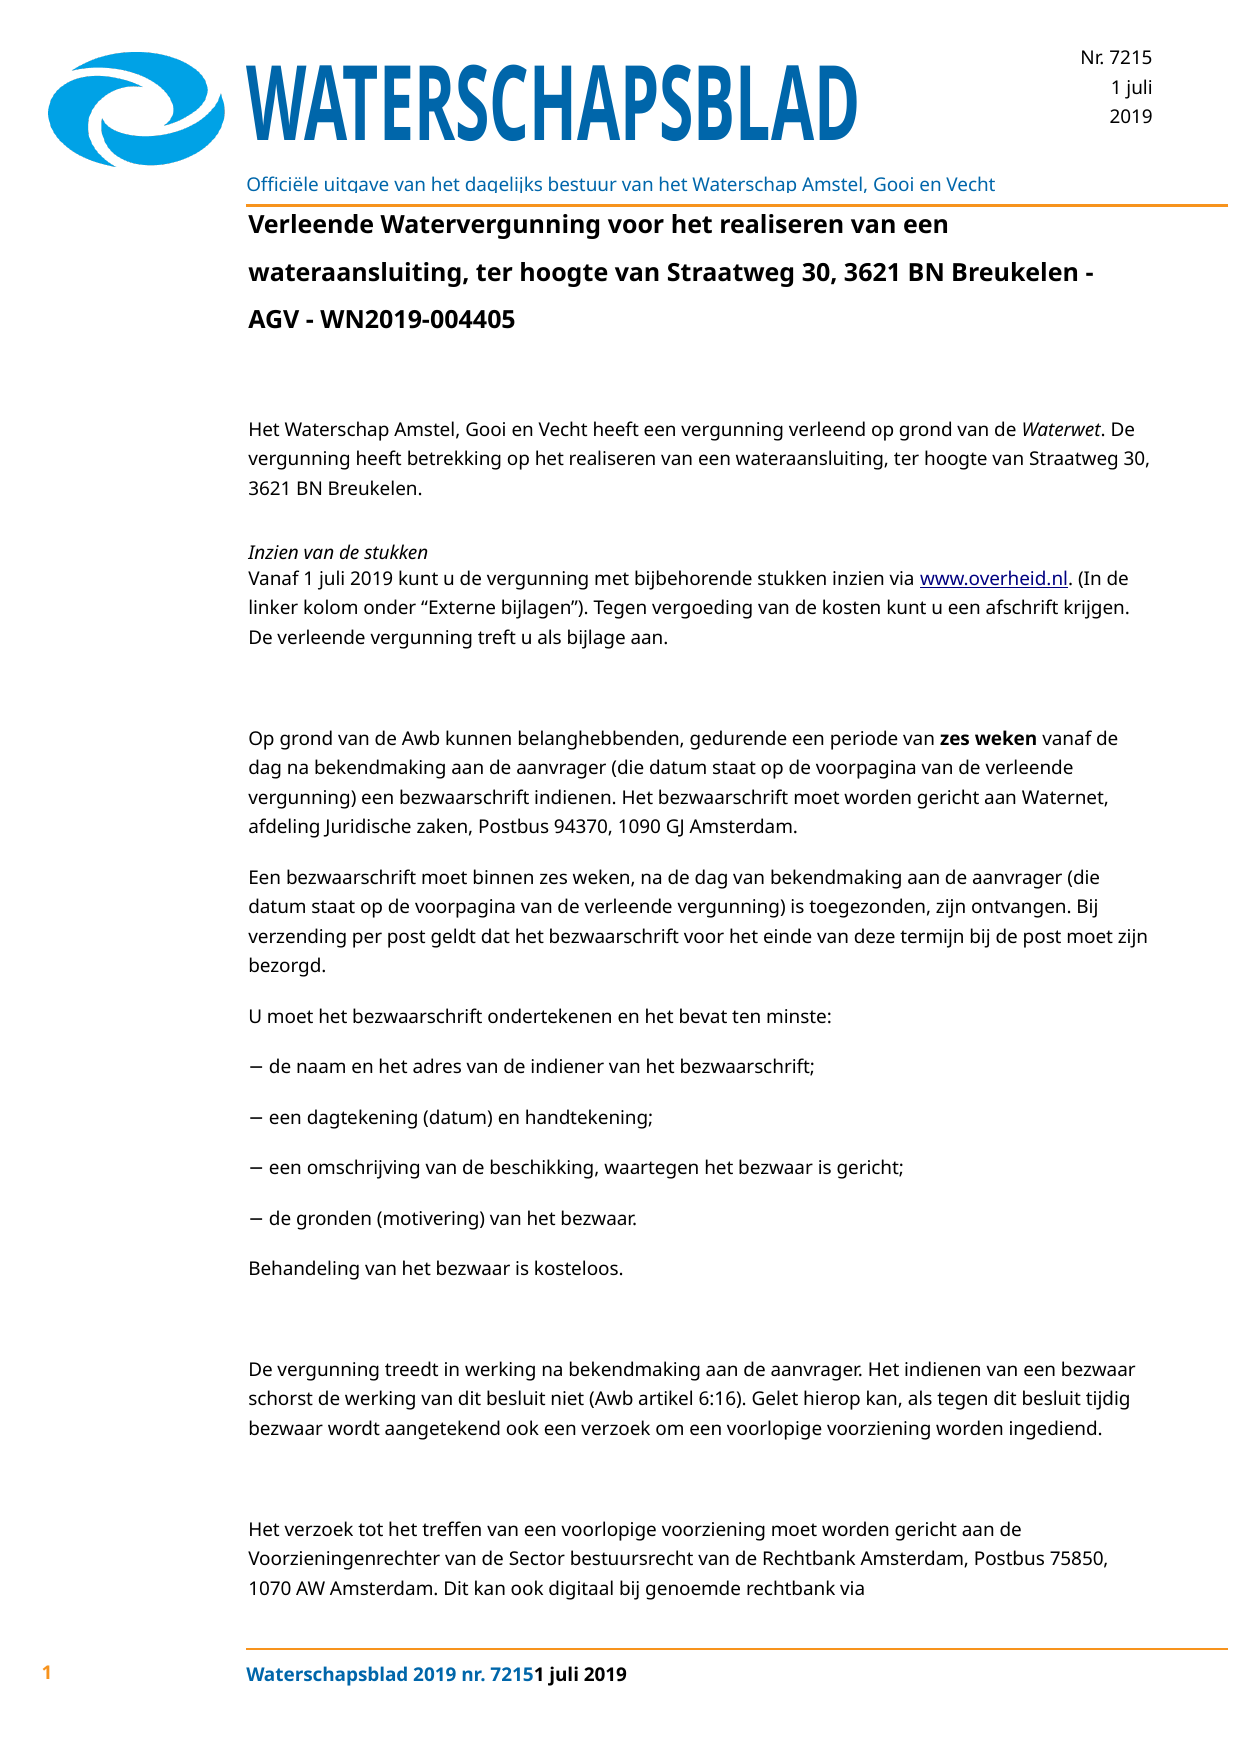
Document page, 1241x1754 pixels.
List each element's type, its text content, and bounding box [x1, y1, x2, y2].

text − de naam en het adres van de indiener van het bezwaarschrift; [248, 1053, 1152, 1079]
text − een omschrijving van de beschikking, waartegen het bezwaar is gericht; [248, 1154, 1152, 1180]
text U moet het bezwaarschrift ondertekenen en het bevat ten minste: [248, 1003, 1152, 1029]
text De vergunning treedt in werking na bekendmaking aan de aanvrager. Het indienen van een bezwaar schorst de werking van dit besluit niet (Awb artikel 6:16). Gelet hierop kan, als tegen dit besluit tijdig bezwaar wordt aangetekend ook een verzoek om een voorlopige voorziening worden ingediend. [248, 1356, 1152, 1441]
text − een dagtekening (datum) en handtekening; [248, 1104, 1152, 1130]
picture [41, 47, 231, 172]
text Het Waterschap Amstel, Gooi en Vecht heeft een vergunning verleend op grond van de Waterwet. De vergunning heeft betrekking op het realiseren van een wateraansluiting, ter hoogte van Straatweg 30, 3621 BN Breukelen. [248, 416, 1152, 501]
text Verleende Watervergunning voor het realiseren van een wateraansluiting, ter hoogte van Straatweg 30, 3621 BN Breukelen - AGV - WN2019-004405 [248, 207, 1152, 336]
text Het verzoek tot het treffen van een voorlopige voorziening moet worden gericht aan de Voorzieningenrechter van de Sector bestuursrecht van de Rechtbank Amsterdam, Postbus 75850, 1070 AW Amsterdam. Dit kan ook digitaal bij genoemde rechtbank via [248, 1516, 1152, 1601]
text Vanaf 1 juli 2019 kunt u de vergunning met bijbehorende stukken inzien via www.overheid.nl. (In de linker kolom onder “Externe bijlagen”). Tegen vergoeding van de kosten kunt u een afschrift krijgen. De verleende vergunning treft u als bijlage aan. [248, 565, 1152, 650]
text Op grond van de Awb kunnen belanghebbenden, gedurende een periode van zes weken vanaf de dag na bekendmaking aan de aanvrager (die datum staat op de voorpagina van de verleende vergunning) een bezwaarschrift indienen. Het bezwaarschrift moet worden gericht aan Waternet, afdeling Juridische zaken, Postbus 94370, 1090 GJ Amsterdam. [248, 725, 1152, 839]
text Behandeling van het bezwaar is kosteloos. [248, 1255, 1152, 1281]
text Inzien van de stukken [248, 539, 1152, 565]
text Een bezwaarschrift moet binnen zes weken, na de dag van bekendmaking aan de aanvrager (die datum staat op de voorpagina van de verleende vergunning) is toegezonden, zijn ontvangen. Bij verzending per post geldt dat het bezwaarschrift voor het einde van deze termijn bij de post moet zijn bezorgd. [248, 864, 1152, 978]
text − de gronden (motivering) van het bezwaar. [248, 1205, 1152, 1231]
